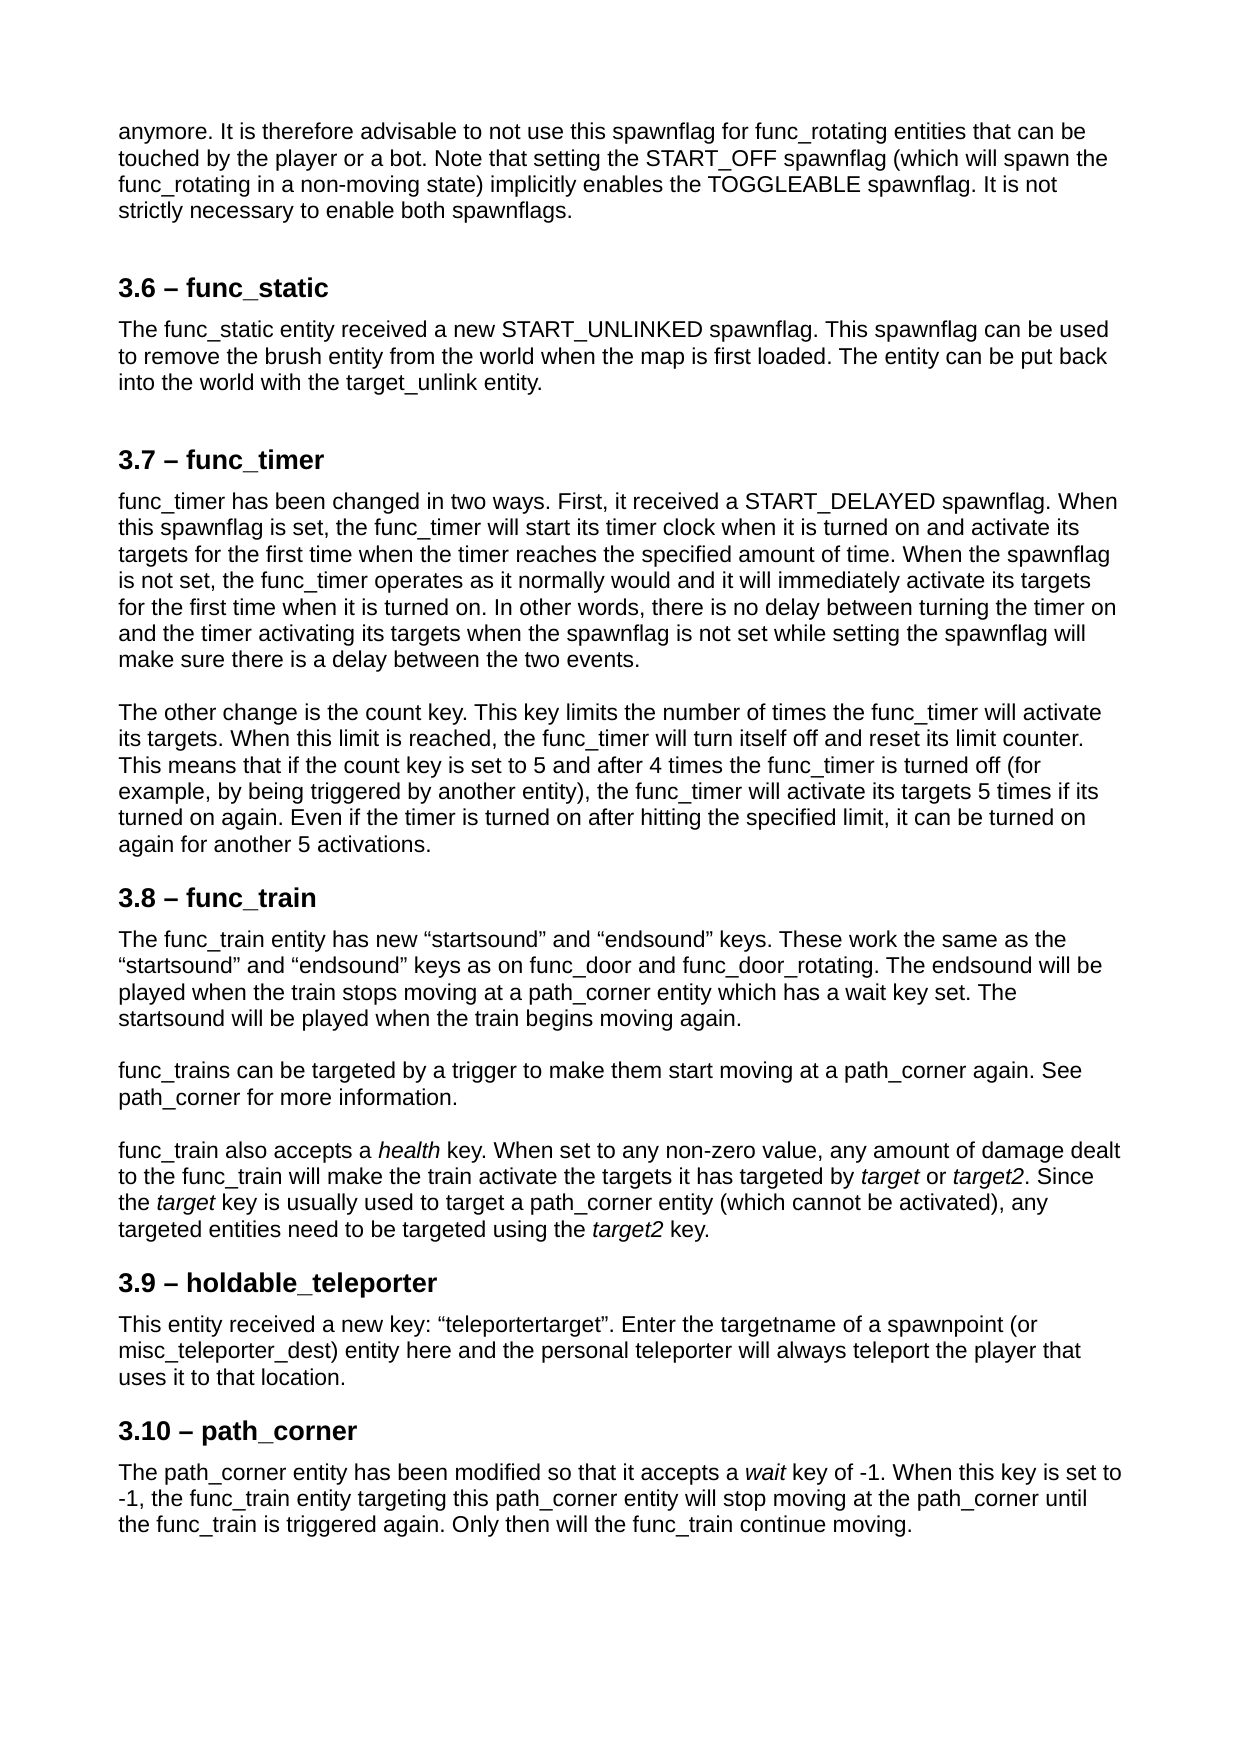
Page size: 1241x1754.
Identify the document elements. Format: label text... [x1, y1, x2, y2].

subtitle 3.6 – func_static [118, 272, 1122, 304]
text func_timer has been changed in two ways. First, it received a START_DELAYED spawnflag. When this spawnflag is set, the func_timer will start its timer clock when it is turned on and activate its targets for the first time when the timer reaches the specified amount of time. When the spawnflag is not set, the func_timer operates as it normally would and it will immediately activate its targets for the first time when it is turned on. In other words, there is no delay between turning the timer on and the timer activating its targets when the spawnflag is not set while setting the spawnflag will make sure there is a delay between the two events. [118, 488, 1122, 672]
text anymore. It is therefore advisable to not use this spawnflag for func_rotating entities that can be touched by the player or a bot. Note that setting the START_OFF spawnflag (which will spawn the func_rotating in a non-moving state) implicitly enables the TOGGLEABLE spawnflag. It is not strictly necessary to enable both spawnflags. [118, 118, 1122, 223]
text The path_corner entity has been modified so that it accepts a wait key of -1. When this key is set to -1, the func_train entity targeting this path_corner entity will stop moving at the path_corner until the func_train is triggered again. Only then will the func_train continue moving. [118, 1458, 1122, 1538]
text The other change is the count key. This key limits the number of times the func_timer will activate its targets. When this limit is reached, the func_timer will turn itself off and reset its limit counter. This means that if the count key is set to 5 and after 4 times the func_timer is turned off (for example, by being triggered by another entity), the func_timer will activate its targets 5 times if its turned on again. Even if the timer is turned on after hitting the specified limit, it can be turned on again for another 5 activations. [118, 699, 1122, 857]
text The func_train entity has new “startsound” and “endsound” keys. These work the same as the “startsound” and “endsound” keys as on func_door and func_door_rotating. The endsound will be played when the train stops moving at a path_corner entity which has a wait key set. The startsound will be played when the train begins moving again. [118, 926, 1122, 1031]
subtitle 3.9 – holdable_teleporter [118, 1267, 1122, 1298]
subtitle 3.7 – func_timer [118, 444, 1122, 476]
text func_trains can be targeted by a trigger to make them start moving at a path_corner again. See path_corner for more information. [118, 1057, 1122, 1110]
subtitle 3.10 – path_corner [118, 1415, 1122, 1446]
text The func_static entity received a new START_UNLINKED spawnflag. This spawnflag can be used to remove the brush entity from the world when the map is first loaded. The entity can be put back into the world with the target_unlink entity. [118, 316, 1122, 395]
text func_train also accepts a health key. When set to any non-zero value, any amount of damage dealt to the func_train will make the train activate the targets it has targeted by target or target2. Since the target key is usually used to target a path_corner entity (which cannot be activated), any targeted entities need to be targeted using the target2 key. [118, 1137, 1122, 1242]
text This entity received a new key: “teleportertarget”. Enter the targetname of a spawnpoint (or misc_teleporter_dest) entity here and the personal teleporter will always teleport the player that uses it to that location. [118, 1311, 1122, 1390]
subtitle 3.8 – func_train [118, 882, 1122, 913]
